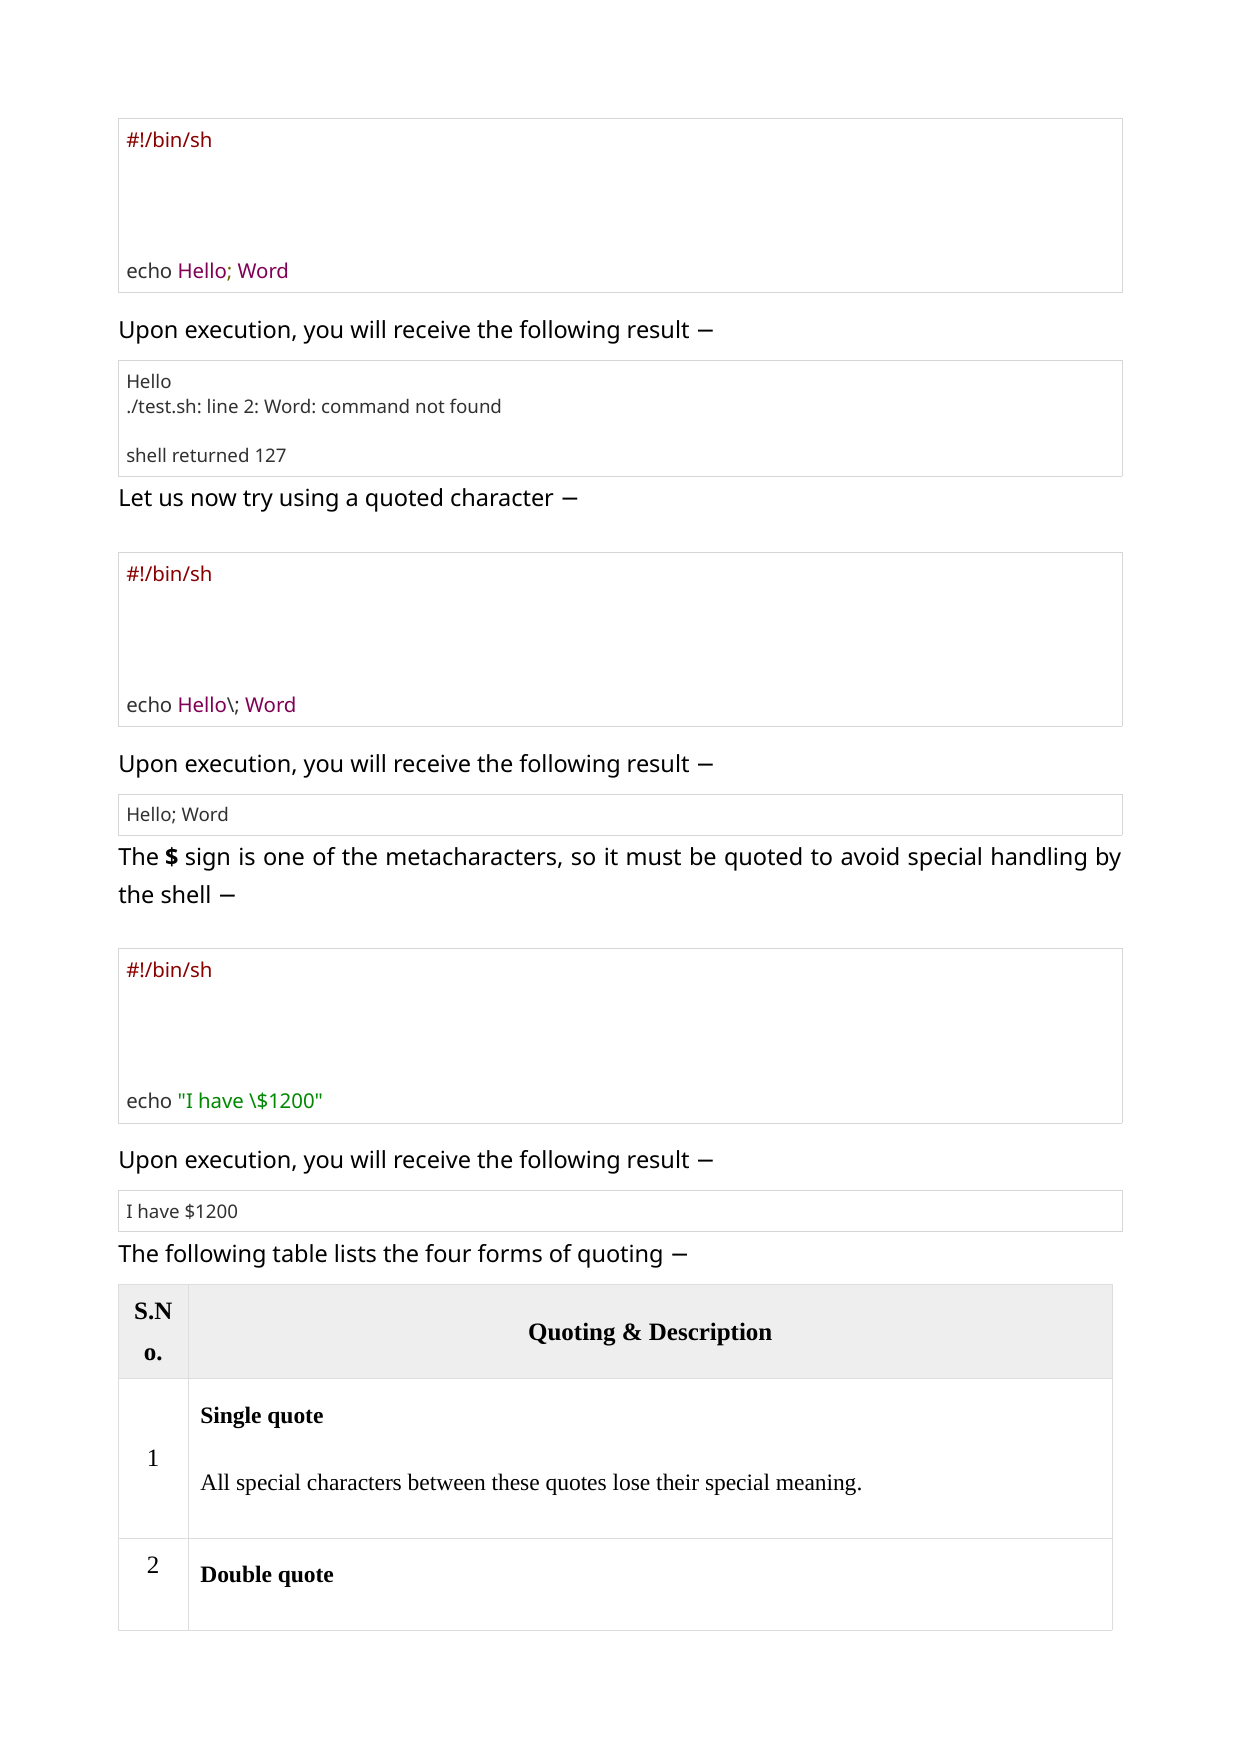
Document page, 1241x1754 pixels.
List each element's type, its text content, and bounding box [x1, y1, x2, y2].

table_cell Double quote [189, 1539, 1112, 1629]
text I have $1200 [119, 1191, 1122, 1231]
text #!/bin/sh [119, 949, 1122, 984]
text Upon execution, you will receive the following result − [118, 742, 1122, 779]
text Hello [119, 361, 1122, 386]
table_header Quoting & Description [189, 1285, 1112, 1378]
text #!/bin/sh [119, 119, 1122, 154]
table_cell 1 [119, 1379, 188, 1537]
text Upon execution, you will receive the following result − [118, 308, 1122, 346]
text ./test.sh: line 2: Word: command not found [119, 386, 1122, 419]
text echo Hello; Word [119, 249, 1122, 292]
table_cell Single quote All special characters between these quotes lose their special meaning. [189, 1379, 1112, 1537]
text Hello; Word [119, 795, 1122, 835]
text Upon execution, you will receive the following result − [118, 1138, 1122, 1176]
table_header S.No. [119, 1285, 188, 1378]
text The following table lists the four forms of quoting − [118, 1232, 1122, 1269]
text echo "I have \$1200" [119, 1079, 1122, 1123]
table_cell 2 [119, 1539, 188, 1629]
text shell returned 127 [119, 435, 1122, 476]
text The $ sign is one of the metacharacters, so it must be quoted to avoid special handling by the shell − [118, 836, 1122, 910]
text echo Hello\; Word [119, 683, 1122, 726]
text Let us now try using a quoted character − [118, 477, 1122, 514]
text #!/bin/sh [119, 553, 1122, 587]
